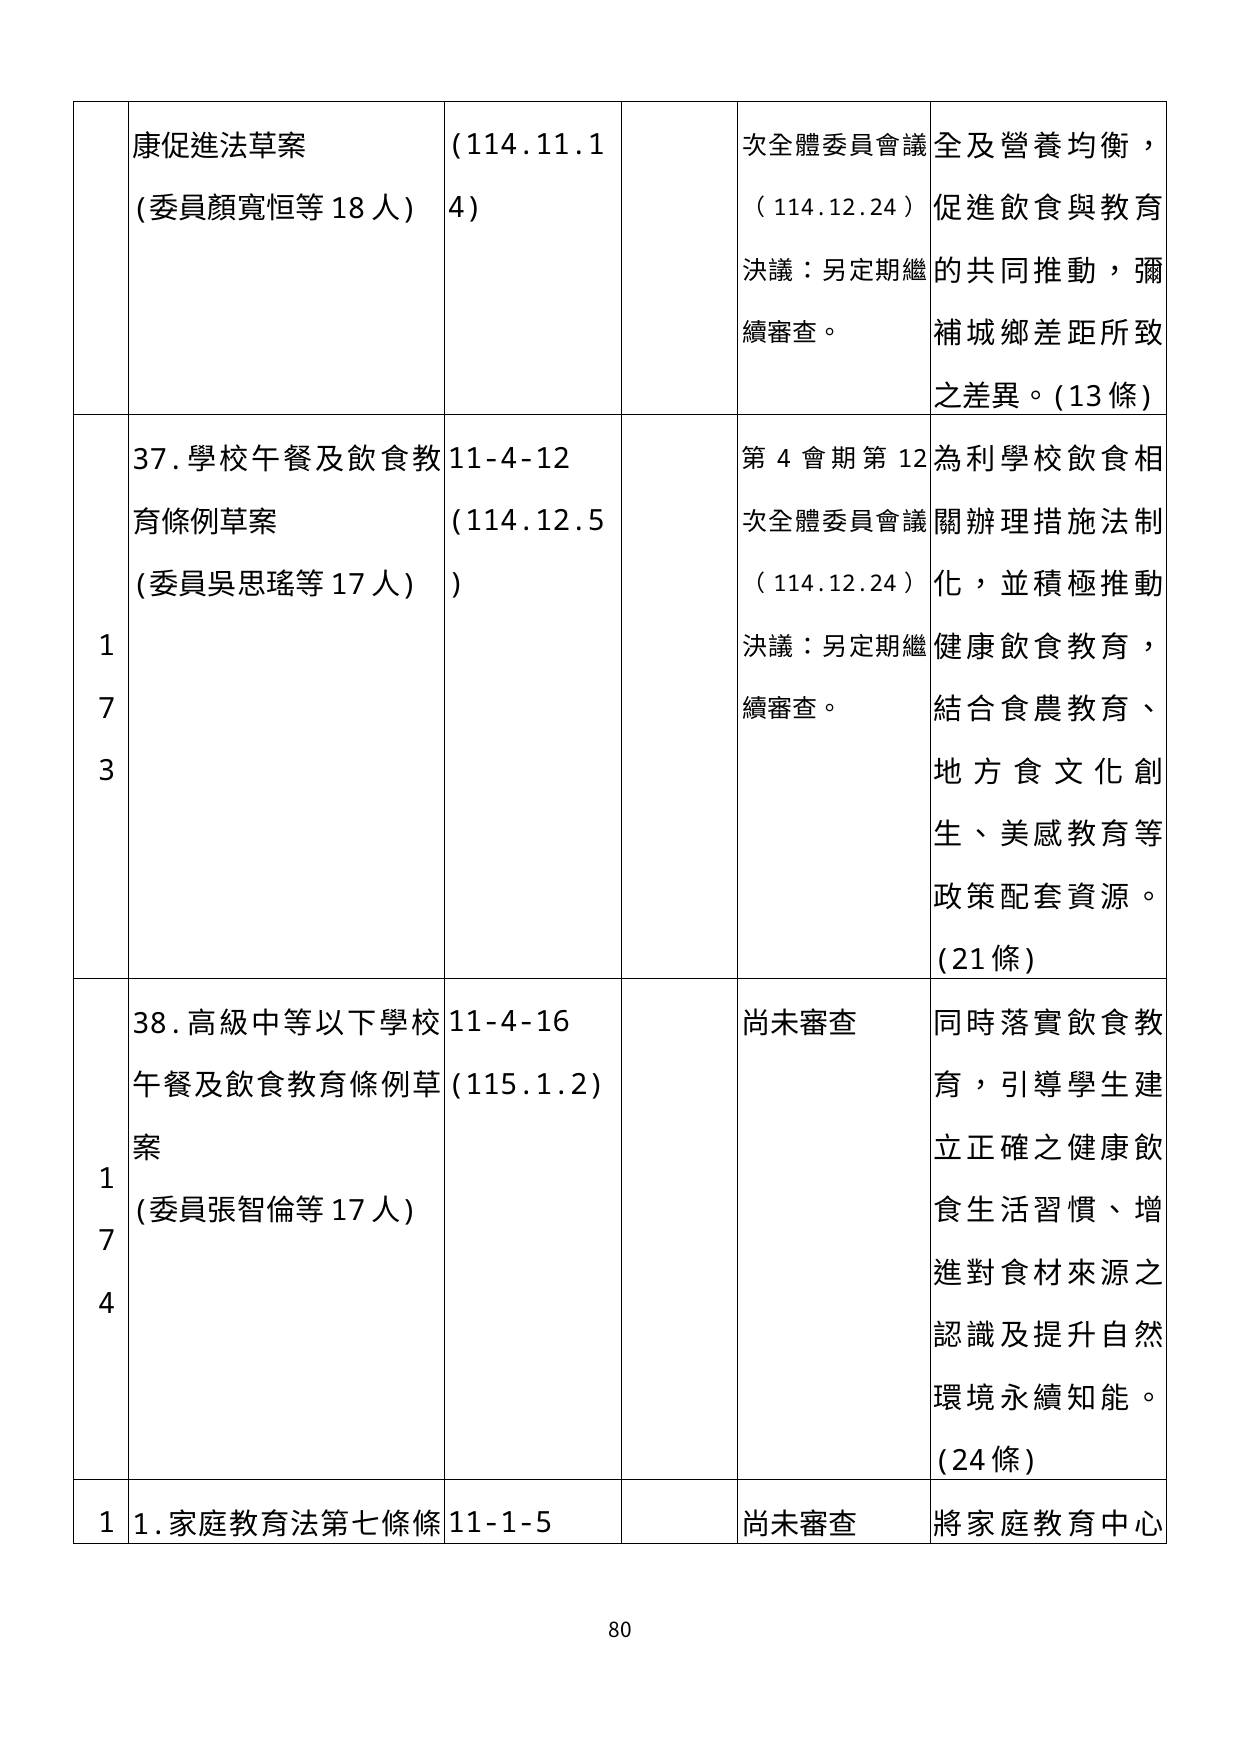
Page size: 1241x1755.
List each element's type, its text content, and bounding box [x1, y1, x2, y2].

table_cell [74, 102, 128, 414]
table_cell 第4會期第12次全體委員會議（114.12.24）決議：另定期繼續審查。 [738, 415, 930, 978]
table_cell [74, 415, 128, 978]
table_cell (114.11.14) [445, 102, 621, 414]
table_cell 11-4-16 (115.1.2) [445, 979, 621, 1479]
table_cell 11-1-5 [445, 1480, 621, 1542]
table_cell 康促進法草案 (委員顏寬恒等18人) [129, 102, 444, 414]
table_cell 1.家庭教育法第七條條 [129, 1480, 444, 1542]
table_cell 同時落實飲食教育，引導學生建立正確之健康飲食生活習慣、增進對食材來源之認識及提升自然環境永續知能。(24條) [931, 979, 1166, 1479]
table_cell 37.學校午餐及飲食教育條例草案 (委員吳思瑤等17人) [129, 415, 444, 978]
table_cell 尚未審查 [738, 979, 930, 1479]
table_cell [622, 415, 737, 978]
table_cell 為利學校飲食相關辦理措施法制化，並積極推動健康飲食教育，結合食農教育、地方食文化創生、美感教育等政策配套資源。(21條) [931, 415, 1166, 978]
table_cell 尚未審查 [738, 1480, 930, 1542]
table_cell [74, 1480, 128, 1542]
table_cell 將家庭教育中心 [931, 1480, 1166, 1542]
table_cell 11-4-12 (114.12.5) [445, 415, 621, 978]
table_cell 全及營養均衡，促進飲食與教育的共同推動，彌補城鄉差距所致之差異。(13條) [931, 102, 1166, 414]
table_cell [74, 979, 128, 1479]
table_cell [622, 979, 737, 1479]
table_cell [622, 1480, 737, 1542]
table_cell 次全體委員會議（114.12.24）決議：另定期繼續審查。 [738, 102, 930, 414]
table_cell 38.高級中等以下學校午餐及飲食教育條例草案 (委員張智倫等17人) [129, 979, 444, 1479]
table_cell [622, 102, 737, 414]
